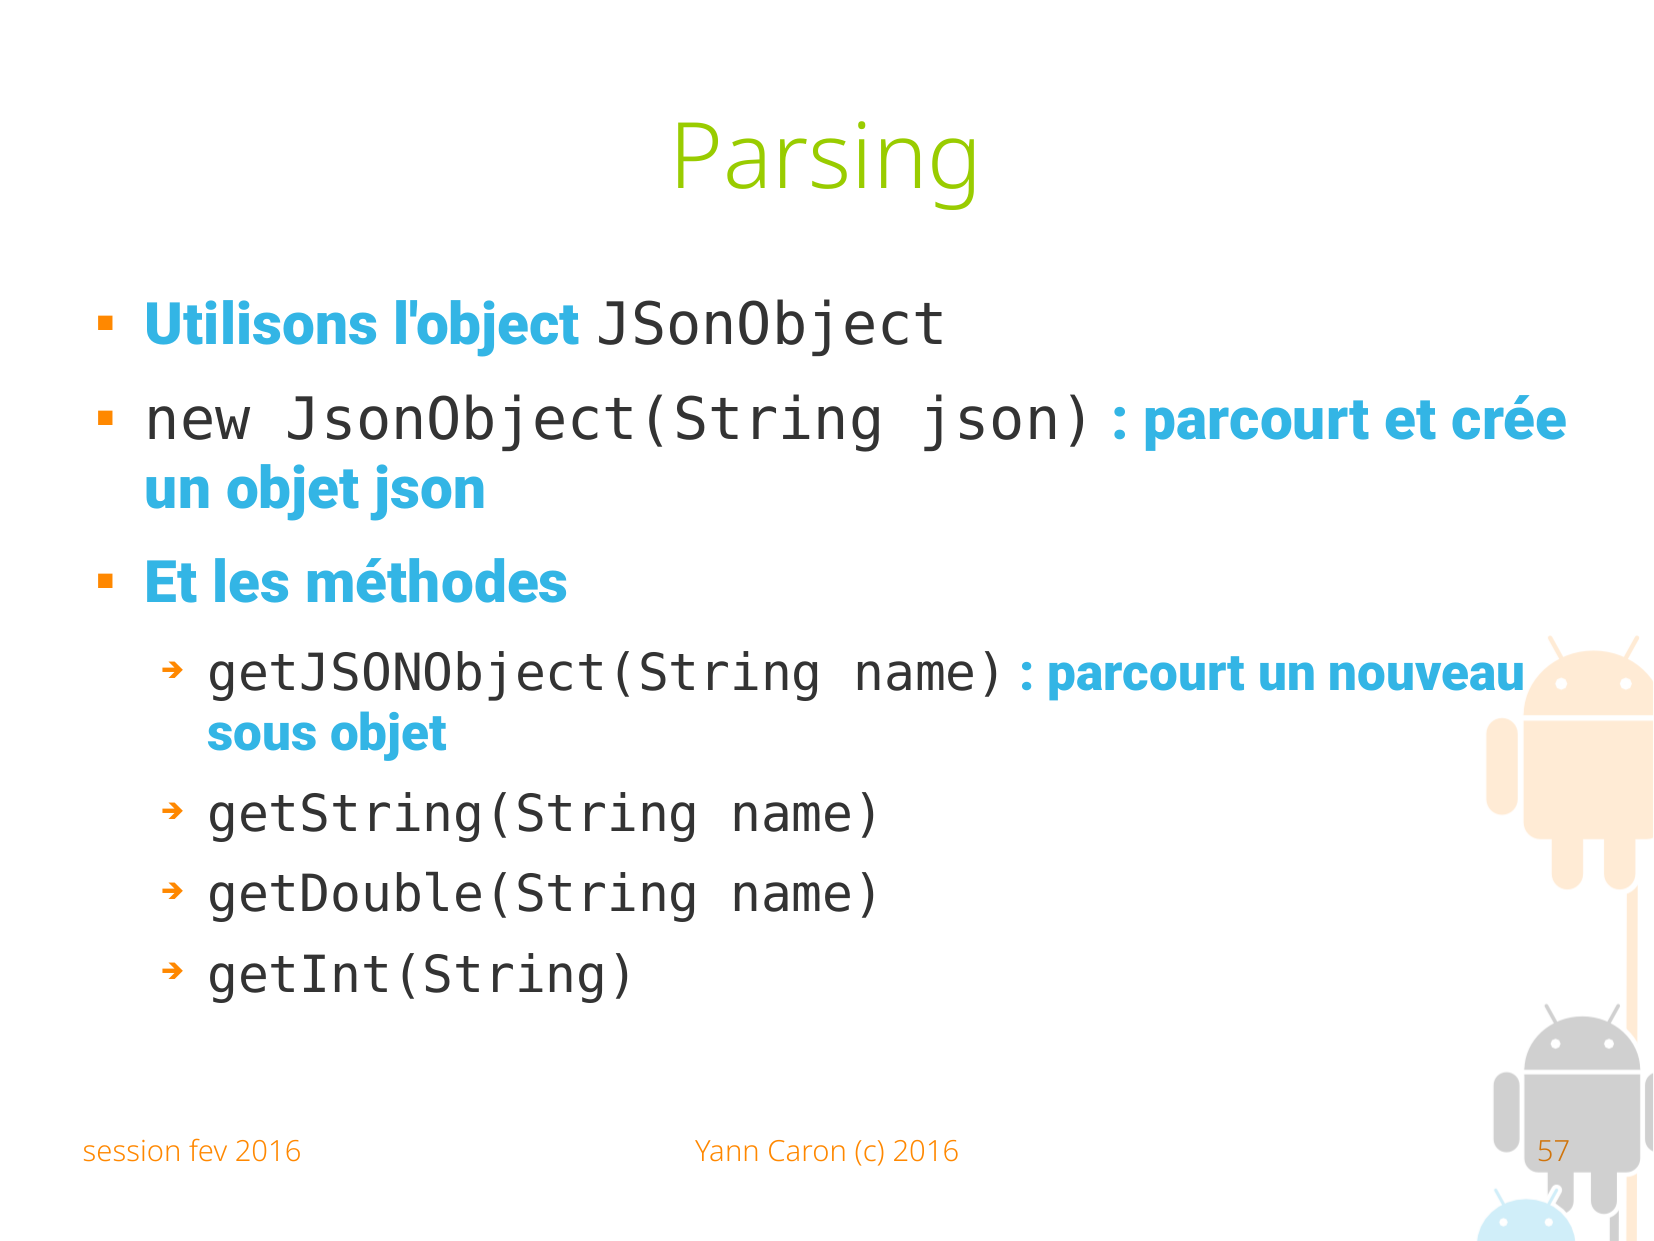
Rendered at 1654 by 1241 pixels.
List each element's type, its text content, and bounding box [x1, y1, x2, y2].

picture [240, 423, 1654, 1241]
list Utilisons l'object JSonObject new JsonObject(String json) : parcourt et crée un objet json Et les méthodes getJSONObject(String name) : parcourt un nouveau sous objet getString(String name) getDouble(String name) getInt(String) [82, 290, 1571, 1010]
title Parsing [82, 49, 1571, 257]
